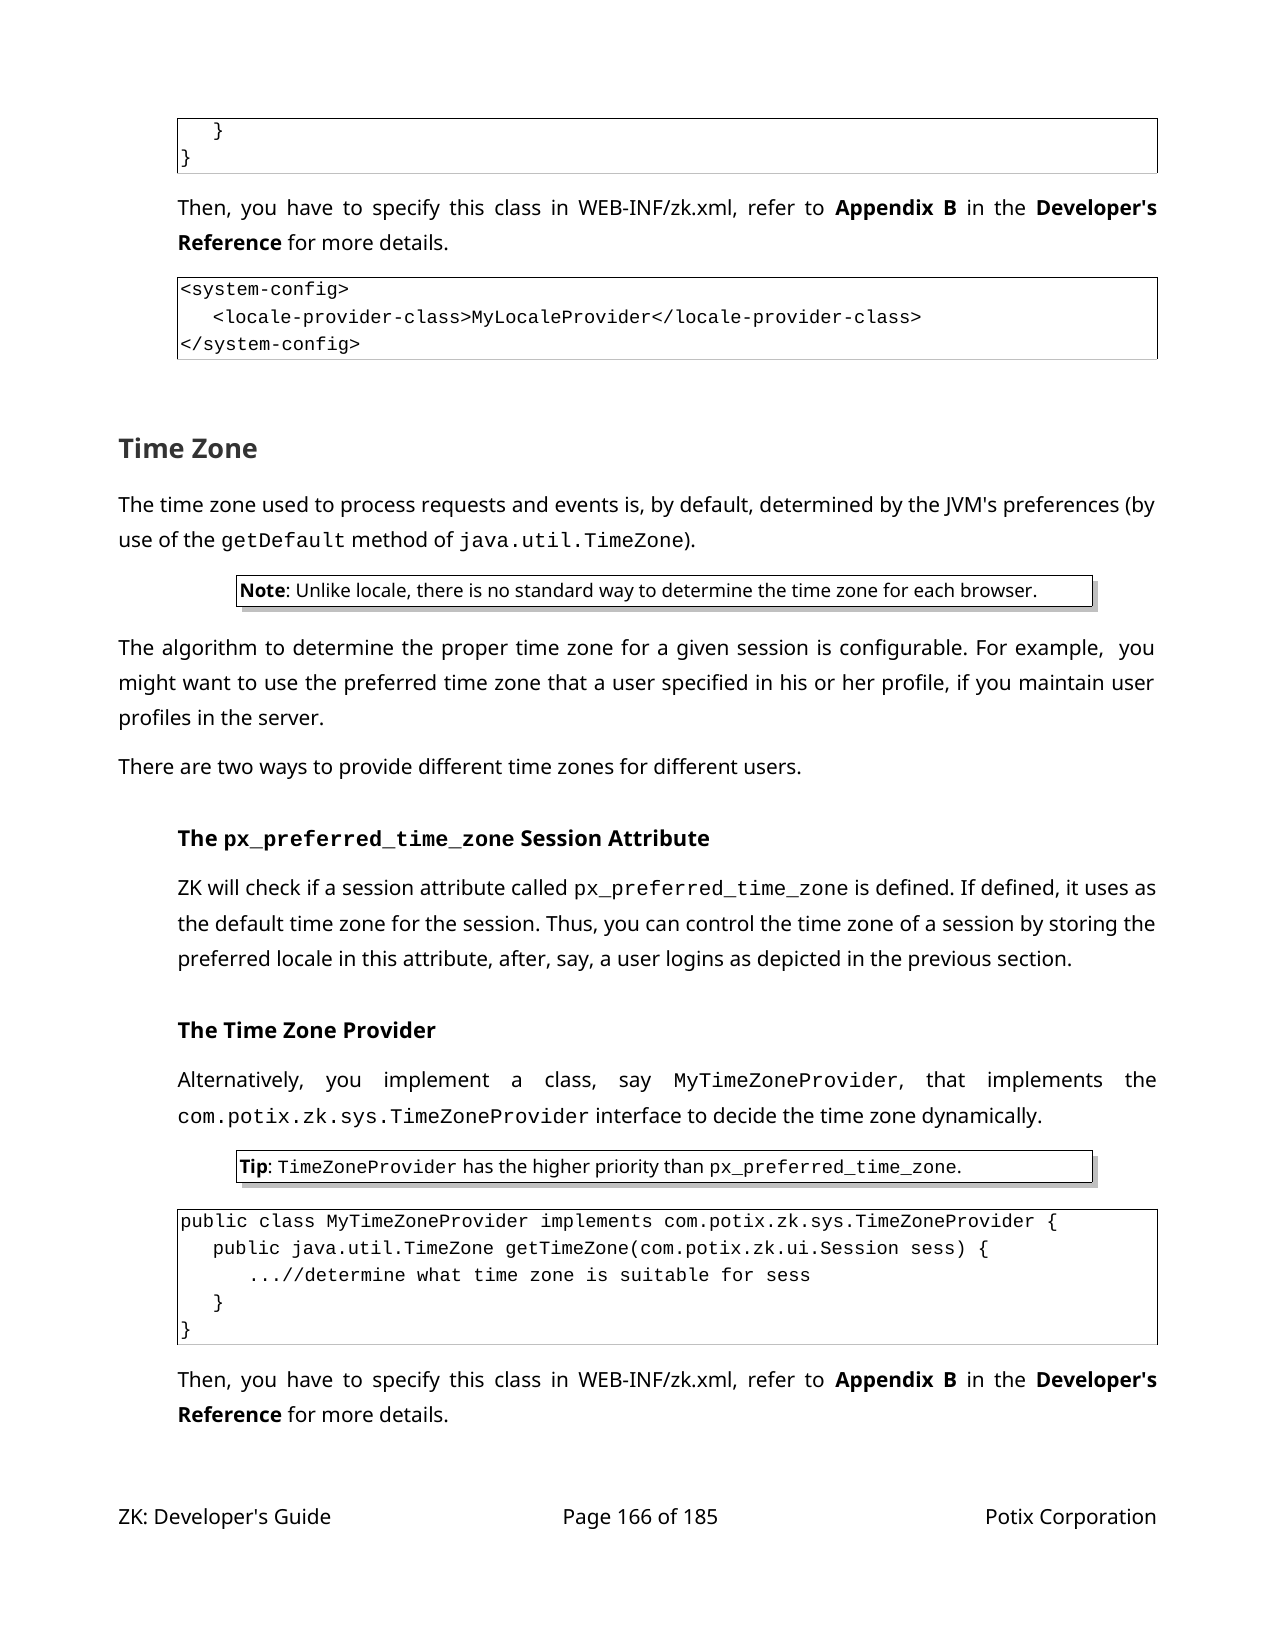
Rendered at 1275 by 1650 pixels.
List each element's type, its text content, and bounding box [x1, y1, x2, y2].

text public class MyTimeZoneProvider implements com.potix.zk.sys.TimeZoneProvider { [178, 1210, 1157, 1233]
text The time zone used to process requests and events is, by default, determined by the JVM's preferences (by use of the getDefault method of java.util.TimeZone). [118, 490, 1157, 554]
text There are two ways to provide different time zones for different users. [118, 752, 1157, 780]
text <locale-provider-class>MyLocaleProvider</locale-provider-class> [178, 304, 1157, 329]
text <system-config> [178, 278, 1157, 302]
text Then, you have to specify this class in WEB-INF/zk.xml, refer to Appendix B in the Developer's Reference for more details. [177, 1365, 1157, 1429]
text public java.util.TimeZone getTimeZone(com.potix.zk.ui.Session sess) { [178, 1236, 1157, 1260]
text } [178, 1317, 1157, 1344]
text } [178, 145, 1157, 173]
text Then, you have to specify this class in WEB-INF/zk.xml, refer to Appendix B in the Developer's Reference for more details. [177, 193, 1157, 257]
text Note: Unlike locale, there is no standard way to determine the time zone for each browser. [237, 576, 1092, 606]
text } [178, 119, 1157, 142]
text The algorithm to determine the proper time zone for a given session is configurable. For example, you might want to use the preferred time zone that a user specified in his or her profile, if you maintain user profiles in the server. [118, 633, 1157, 731]
text ZK will check if a session attribute called px_preferred_time_zone is defined. If defined, it uses as the default time zone for the session. Thus, you can control the time zone of a session by storing the preferred locale in this attribute, after, say, a user logins as depicted in the previous section. [177, 873, 1157, 972]
subtitle The px_preferred_time_zone Session Attribute [177, 823, 1157, 853]
subtitle The Time Zone Provider [177, 1015, 1157, 1045]
text Alternatively, you implement a class, say MyTimeZoneProvider, that implements the com.potix.zk.sys.TimeZoneProvider interface to decide the time zone dynamically. [177, 1066, 1157, 1129]
text } [178, 1290, 1157, 1314]
text ...//determine what time zone is suitable for sess [178, 1263, 1157, 1287]
text </system-config> [178, 332, 1157, 359]
subtitle Time Zone [118, 430, 1157, 467]
text Tip: TimeZoneProvider has the higher priority than px_preferred_time_zone. [237, 1151, 1092, 1182]
